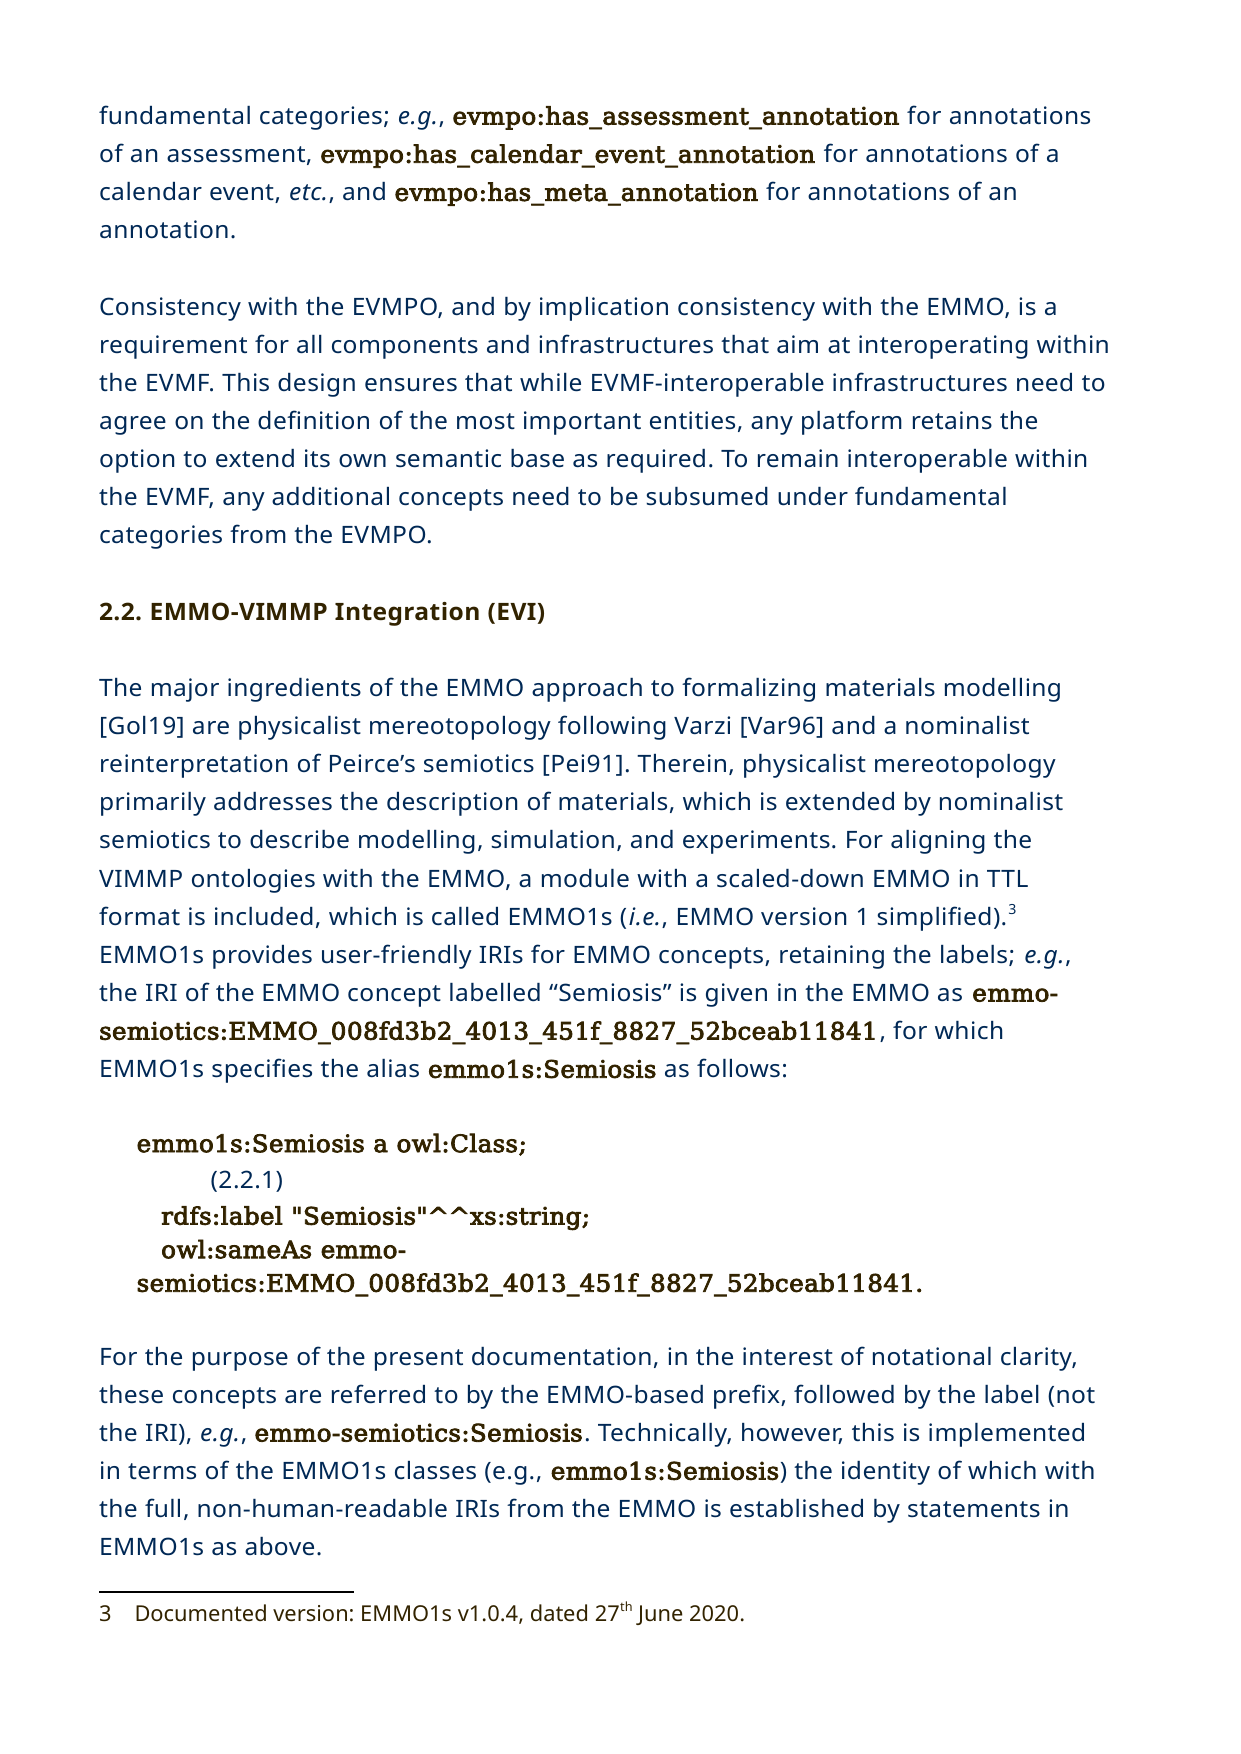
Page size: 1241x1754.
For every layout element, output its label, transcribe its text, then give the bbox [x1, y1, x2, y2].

text 2.2. EMMO-VIMMP Integration (EVI) [99, 594, 1114, 627]
text The major ingredients of the EMMO approach to formalizing materials modelling [Gol19] are physicalist mereotopology following Varzi [Var96] and a nominalist reinterpretation of Peirce’s semiotics [Pei91]. Therein, physicalist mereotopology primarily addresses the description of materials, which is extended by nominalist semiotics to describe modelling, simulation, and experiments. For aligning the VIMMP ontologies with the EMMO, a module with a scaled-down EMMO in TTL format is included, which is called EMMO1s (i.e., EMMO version 1 simplified). EMMO1s provides user-friendly IRIs for EMMO concepts, retaining the labels; e.g., the IRI of the EMMO concept labelled “Semiosis” is given in the EMMO as emmo-semiotics:EMMO_008fd3b2_4013_451f_8827_52bceab11841, for which EMMO1s specifies the alias emmo1s:Semiosis as follows: [99, 671, 1114, 1085]
text For the purpose of the present documentation, in the interest of notational clarity, these concepts are referred to by the EMMO-based prefix, followed by the label (not the IRI), e.g., emmo-semiotics:Semiosis. Technically, however, this is implemented in terms of the EMMO1s classes (e.g., emmo1s:Semiosis) the identity of which with the full, non-human-readable IRIs from the EMMO is established by statements in EMMO1s as above. [99, 1339, 1114, 1563]
text Consistency with the EVMPO, and by implication consistency with the EMMO, is a requirement for all components and infrastructures that aim at interoperating within the EVMF. This design ensures that while EVMF-interoperable infrastructures need to agree on the definition of the most important entities, any platform retains the option to extend its own semantic base as required. To remain interoperable within the EVMF, any additional concepts need to be subsumed under fundamental categories from the EVMPO. [99, 289, 1114, 551]
text emmo1s:Semiosis a owl:Class; (2.2.1) [136, 1128, 1114, 1195]
text fundamental categories; e.g., evmpo:has_assessment_annotation for annotations of an assessment, evmpo:has_calendar_event_annotation for annotations of a calendar event, etc., and evmpo:has_meta_annotation for annotations of an annotation. [99, 99, 1114, 246]
text Documented version: EMMO1s v1.0.4, dated 27th June 2020. [99, 1598, 1114, 1627]
text owl:sameAs emmo-semiotics:EMMO_008fd3b2_4013_451f_8827_52bceab11841. [136, 1234, 1114, 1297]
text rdfs:label "Semiosis"^^xs:string; [136, 1201, 1114, 1229]
